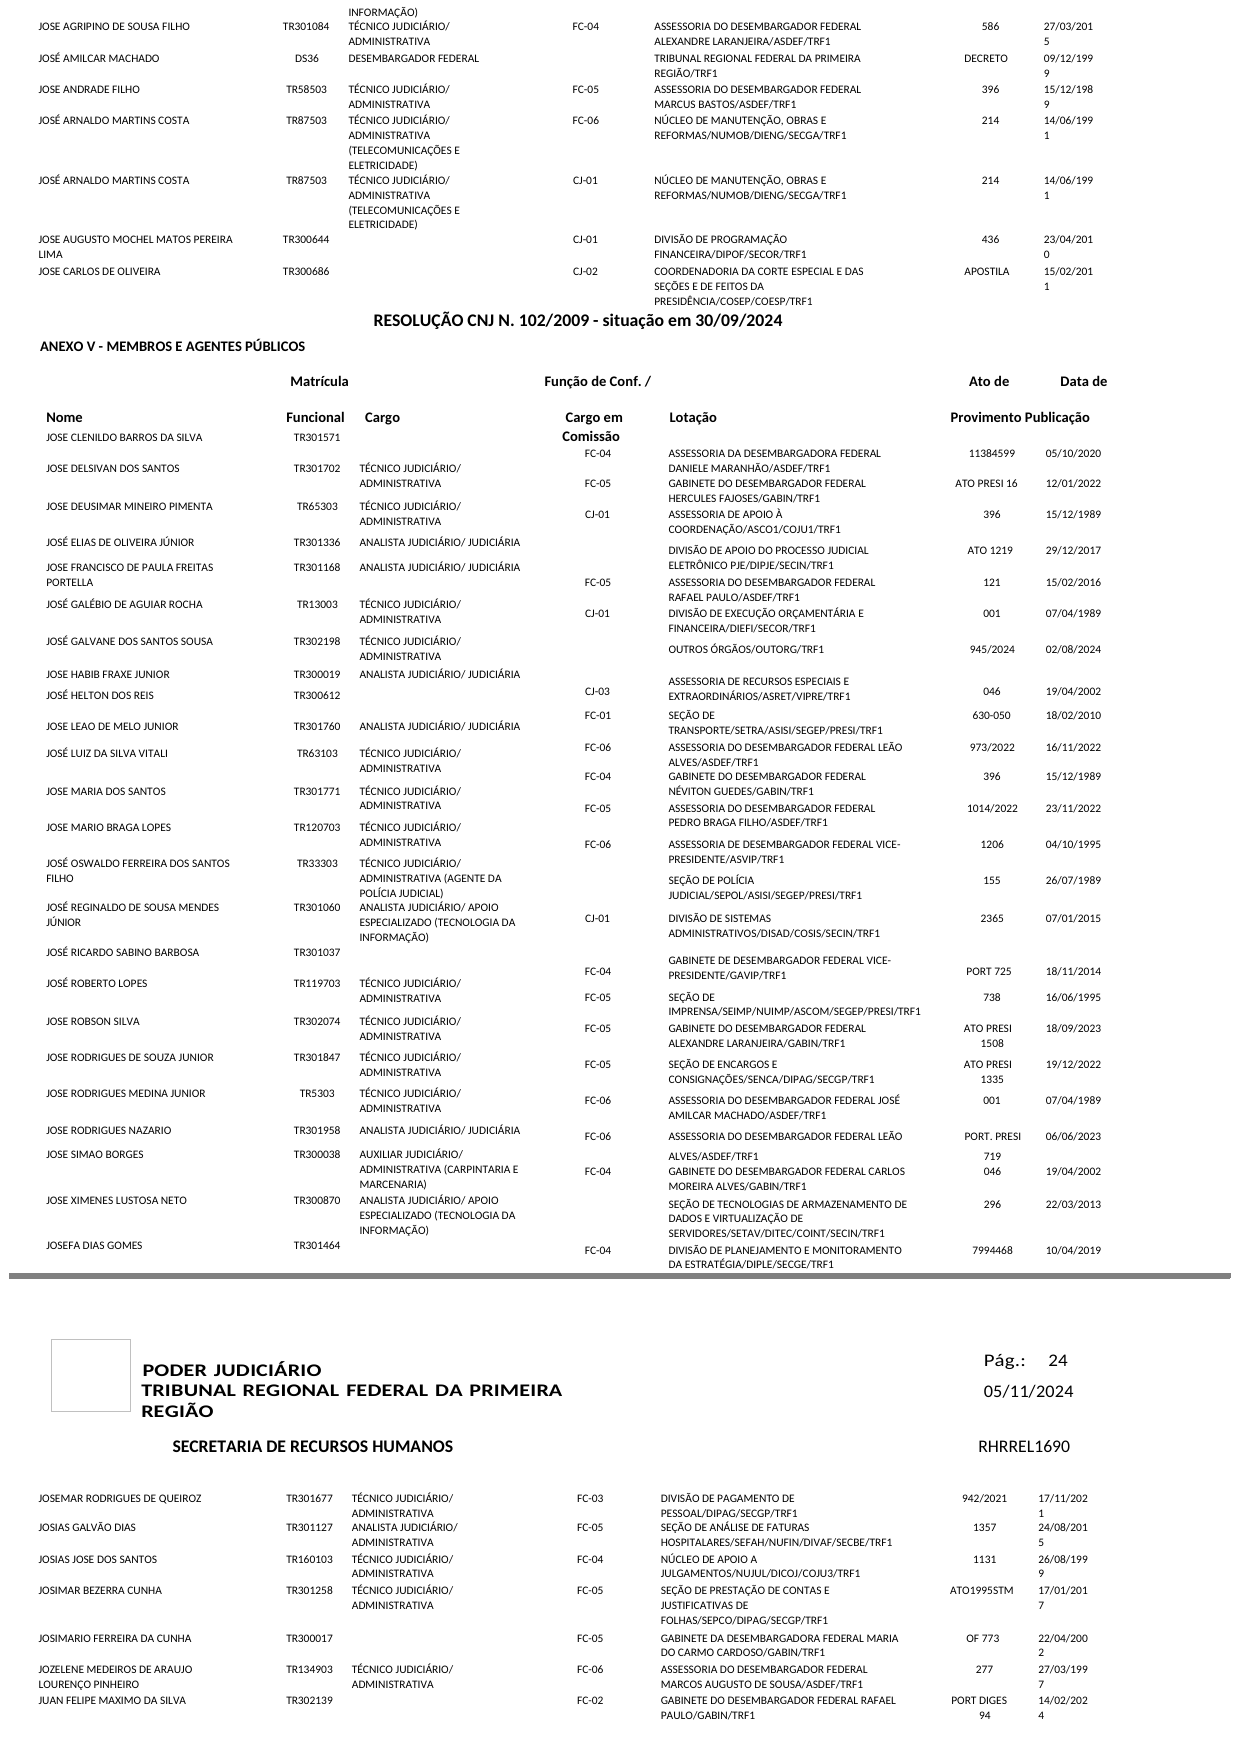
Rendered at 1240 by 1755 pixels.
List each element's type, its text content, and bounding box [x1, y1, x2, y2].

table_cell 22/03/2013 [1046, 1197, 1110, 1243]
table_cell FC-04 [562, 1164, 668, 1197]
table_cell [348, 233, 572, 264]
table_cell ASSESSORIA DO DESEMBARGADOR FEDERAL MARCUS BASTOS/ASDEF/TRF1 [654, 83, 957, 114]
table_cell TR301571 [286, 430, 359, 461]
table_cell GABINETE DO DESEMBARGADOR FEDERAL RAFAEL PAULO/GABIN/TRF1 [661, 1694, 945, 1725]
table_cell 07/04/1989 [1046, 1093, 1110, 1129]
table_cell GABINETE DO DESEMBARGADOR FEDERAL ALEXANDRE LARANJEIRA/GABIN/TRF1 [668, 1021, 963, 1057]
table_cell TÉCNICO JUDICIÁRIO/ ADMINISTRATIVA [352, 1552, 577, 1583]
table_cell JOSE LEAO DE MELO JUNIOR [46, 720, 286, 746]
table_cell APOSTILA [957, 264, 1040, 309]
table_cell TÉCNICO JUDICIÁRIO/ ADMINISTRATIVA [348, 20, 572, 51]
table_cell TR120703 [286, 820, 359, 856]
table_header Nome [46, 409, 286, 430]
table_cell PORT DIGES 94 [945, 1694, 1038, 1725]
table_cell CJ-02 [573, 264, 654, 309]
table_cell 02/08/2024 [1046, 643, 1110, 674]
table_cell [352, 1694, 577, 1725]
table_cell TÉCNICO JUDICIÁRIO/ ADMINISTRATIVA [359, 1015, 544, 1051]
table_cell JOZELENE MEDEIROS DE ARAUJO LOURENÇO PINHEIRO [38, 1662, 286, 1693]
table_cell 23/11/2022 [1046, 801, 1110, 837]
table_cell 396 [957, 83, 1040, 114]
table_cell INFORMAÇÃO) [348, 5, 572, 20]
table_cell ANALISTA JUDICIÁRIO/ JUDICIÁRIA [359, 1123, 544, 1148]
text SECRETARIA DE RECURSOS HUMANOS RHRREL1690 [38, 1431, 1107, 1459]
table_cell TR301336 [286, 535, 359, 560]
table_cell 29/12/2017 [1046, 544, 1110, 575]
table_cell 14/02/2024 [1038, 1694, 1093, 1725]
table_cell 15/02/2011 [1040, 264, 1098, 309]
table_cell 396 [964, 507, 1046, 543]
table_cell JOSÉ LUIZ DA SILVA VITALI [46, 746, 286, 784]
table_cell ASSESSORIA DA DESEMBARGADORA FEDERAL DANIELE MARANHÃO/ASDEF/TRF1 [668, 446, 950, 476]
table_cell ASSESSORIA DO DESEMBARGADOR FEDERAL LEÃO ALVES/ASDEF/TRF1 [668, 740, 963, 769]
table_header Lotação [668, 409, 950, 446]
table_cell FC-05 [577, 1521, 661, 1552]
table_cell TÉCNICO JUDICIÁRIO/ ADMINISTRATIVA [359, 820, 544, 856]
table_cell TR300612 [286, 688, 359, 720]
table_cell 973/2022 [964, 740, 1046, 769]
table_cell TÉCNICO JUDICIÁRIO/ ADMINISTRATIVA [359, 598, 544, 634]
table_cell DIVISÃO DE APOIO DO PROCESSO JUDICIAL ELETRÔNICO PJE/DIPJE/SECIN/TRF1 [668, 544, 950, 575]
table_cell TR301168 [286, 560, 359, 598]
table_cell ANALISTA JUDICIÁRIO/ JUDICIÁRIA [359, 535, 544, 560]
table_cell FC-06 [562, 1130, 668, 1164]
table_cell 14/06/1991 [1040, 173, 1098, 233]
table_cell ASSESSORIA DO DESEMBARGADOR FEDERAL JOSÉ AMILCAR MACHADO/ASDEF/TRF1 [668, 1093, 963, 1129]
table_cell ASSESSORIA DO DESEMBARGADOR FEDERAL MARCOS AUGUSTO DE SOUSA/ASDEF/TRF1 [661, 1662, 945, 1693]
table_cell 18/11/2014 [1046, 954, 1110, 990]
table_header Funcional [286, 409, 359, 430]
table_cell TR300019 [286, 667, 359, 688]
table_cell FC-05 [577, 1583, 661, 1631]
table_cell 214 [957, 114, 1040, 173]
table_cell 17/01/2017 [1038, 1583, 1093, 1631]
table_cell GABINETE DA DESEMBARGADORA FEDERAL MARIA DO CARMO CARDOSO/GABIN/TRF1 [661, 1631, 945, 1662]
table_cell FC-06 [562, 1093, 668, 1129]
table_cell FC-04 [562, 446, 668, 476]
table_header 17/11/2021 [1038, 1491, 1093, 1521]
table_cell JOSE CARLOS DE OLIVEIRA [38, 264, 283, 309]
table_cell [562, 1197, 668, 1243]
table_cell 18/02/2010 [1046, 709, 1110, 740]
table_cell CJ-01 [562, 507, 668, 543]
table_cell ATO PRESI 1335 [964, 1057, 1046, 1093]
table_cell 1206 [964, 837, 1046, 873]
table_cell JOSE ANDRADE FILHO [38, 83, 283, 114]
table_cell SEÇÃO DE ENCARGOS E CONSIGNAÇÕES/SENCA/DIPAG/SECGP/TRF1 [668, 1057, 963, 1093]
table_header Cargo em Comissão [562, 409, 668, 446]
table_cell 436 [957, 233, 1040, 264]
table_cell DIVISÃO DE EXECUÇÃO ORÇAMENTÁRIA E FINANCEIRA/DIEFI/SECOR/TRF1 [668, 606, 950, 642]
table_cell [950, 643, 963, 674]
table_cell NÚCLEO DE APOIO A JULGAMENTOS/NUJUL/DICOJ/COJU3/TRF1 [661, 1552, 945, 1583]
table_cell [950, 606, 963, 642]
table_cell TÉCNICO JUDICIÁRIO/ ADMINISTRATIVA [359, 746, 544, 784]
table_cell 22/04/2002 [1038, 1631, 1093, 1662]
table_header 942/2021 [945, 1491, 1038, 1521]
table_cell 06/06/2023 [1046, 1130, 1110, 1164]
table_cell FC-05 [562, 990, 668, 1021]
table_cell DESEMBARGADOR FEDERAL [348, 51, 572, 82]
table_cell 24/08/2015 [1038, 1521, 1093, 1552]
table_cell TÉCNICO JUDICIÁRIO/ ADMINISTRATIVA (TELECOMUNICAÇÕES E ELETRICIDADE) [348, 114, 572, 173]
table_cell TR301060 [286, 901, 359, 945]
table_cell FC-02 [577, 1694, 661, 1725]
table_cell TÉCNICO JUDICIÁRIO/ ADMINISTRATIVA [359, 634, 544, 667]
table_cell 945/2024 [964, 643, 1046, 674]
table_cell TR301847 [286, 1051, 359, 1087]
table_cell JOSÉ AMILCAR MACHADO [38, 51, 283, 82]
table_cell 23/04/2010 [1040, 233, 1098, 264]
table_header FC-03 [577, 1491, 661, 1521]
table_cell 26/07/1989 [1046, 873, 1110, 911]
table_cell TR58503 [283, 83, 348, 114]
table_cell TR300870 [286, 1194, 359, 1238]
table_cell FC-05 [562, 575, 668, 606]
table_cell JOSE SIMAO BORGES [46, 1148, 286, 1194]
table_cell ANALISTA JUDICIÁRIO/ JUDICIÁRIA [359, 560, 544, 598]
table_header [46, 394, 553, 1273]
table_cell JUAN FELIPE MAXIMO DA SILVA [38, 1694, 286, 1725]
table_cell DIVISÃO DE PLANEJAMENTO E MONITORAMENTO 7994468 DA ESTRATÉGIA/DIPLE/SECGE/TRF1 [668, 1243, 1046, 1273]
table_cell NÚCLEO DE MANUTENÇÃO, OBRAS E REFORMAS/NUMOB/DIENG/SECGA/TRF1 [654, 173, 957, 233]
table_cell FC-05 [562, 1057, 668, 1093]
table_cell [359, 1238, 544, 1270]
table_cell TÉCNICO JUDICIÁRIO/ ADMINISTRATIVA [359, 461, 544, 499]
table_cell ASSESSORIA DO DESEMBARGADOR FEDERAL LEÃO PORT. PRESI ALVES/ASDEF/TRF1 719 [668, 1130, 1046, 1164]
table_cell TÉCNICO JUDICIÁRIO/ ADMINISTRATIVA [348, 83, 572, 114]
table_cell TÉCNICO JUDICIÁRIO/ ADMINISTRATIVA [359, 977, 544, 1014]
table_header DIVISÃO DE PAGAMENTO DE PESSOAL/DIPAG/SECGP/TRF1 [661, 1491, 945, 1521]
table_cell TR300644 [283, 233, 348, 264]
table_cell DS36 [283, 51, 348, 82]
table_header TR301677 [286, 1491, 352, 1521]
table_cell TR301258 [286, 1583, 352, 1631]
table_cell 07/04/1989 [1046, 606, 1110, 642]
table_cell JOSÉ ARNALDO MARTINS COSTA [38, 114, 283, 173]
table_cell 27/03/1997 [1038, 1662, 1093, 1693]
table_cell TÉCNICO JUDICIÁRIO/ ADMINISTRATIVA [352, 1662, 577, 1693]
table_cell TÉCNICO JUDICIÁRIO/ ADMINISTRATIVA [359, 1087, 544, 1123]
table_cell JOSE XIMENES LUSTOSA NETO [46, 1194, 286, 1238]
table_cell TR87503 [283, 173, 348, 233]
table_cell ASSESSORIA DE RECURSOS ESPECIAIS E EXTRAORDINÁRIOS/ASRET/VIPRE/TRF1 [668, 674, 950, 708]
table_header TÉCNICO JUDICIÁRIO/ ADMINISTRATIVA [352, 1491, 577, 1521]
table_cell 14/06/1991 [1040, 114, 1098, 173]
table_cell 15/12/1989 [1040, 83, 1098, 114]
table_cell ASSESSORIA DE DESEMBARGADOR FEDERAL VICE- PRESIDENTE/ASVIP/TRF1 [668, 837, 963, 873]
table_cell TR302139 [286, 1694, 352, 1725]
table_cell 396 [964, 770, 1046, 801]
table_cell 09/12/1999 [1040, 51, 1098, 82]
table_cell TÉCNICO JUDICIÁRIO/ ADMINISTRATIVA [359, 784, 544, 820]
table_cell TR301760 [286, 720, 359, 746]
table_cell FC-05 [577, 1631, 661, 1662]
table_cell SEÇÃO DE IMPRENSA/SEIMP/NUIMP/ASCOM/SEGEP/PRESI/TRF1 [668, 990, 963, 1021]
table_cell FC-05 [562, 801, 668, 837]
table_cell 001 [964, 606, 1046, 642]
table_cell ANALISTA JUDICIÁRIO/ APOIO ESPECIALIZADO (TECNOLOGIA DA INFORMAÇÃO) [359, 1194, 544, 1238]
table_cell FC-05 [573, 83, 654, 114]
table_cell ASSESSORIA DO DESEMBARGADOR FEDERAL RAFAEL PAULO/ASDEF/TRF1 [668, 575, 950, 606]
table_cell JOSE AUGUSTO MOCHEL MATOS PEREIRA LIMA [38, 233, 283, 264]
table_cell SEÇÃO DE TRANSPORTE/SETRA/ASISI/SEGEP/PRESI/TRF1 [668, 709, 950, 740]
table_cell TR13003 [286, 598, 359, 634]
table_cell 1131 [945, 1552, 1038, 1583]
table_cell DIVISÃO DE SISTEMAS ADMINISTRATIVOS/DISAD/COSIS/SECIN/TRF1 [668, 911, 963, 954]
table_cell TR301702 [286, 461, 359, 499]
table_cell 214 [957, 173, 1040, 233]
table_cell [359, 945, 544, 977]
table_header Cargo [359, 409, 544, 430]
table_cell 1357 [945, 1521, 1038, 1552]
table_cell PORT 725 [964, 954, 1046, 990]
table_cell TR33303 [286, 856, 359, 901]
table_cell TR160103 [286, 1552, 352, 1583]
table_cell ANALISTA JUDICIÁRIO/ APOIO ESPECIALIZADO (TECNOLOGIA DA INFORMAÇÃO) [359, 901, 544, 945]
table_cell 16/06/1995 [1046, 990, 1110, 1021]
table_cell TRIBUNAL REGIONAL FEDERAL DA PRIMEIRA REGIÃO/TRF1 [654, 51, 957, 82]
table_cell SEÇÃO DE PRESTAÇÃO DE CONTAS E JUSTIFICATIVAS DE FOLHAS/SEPCO/DIPAG/SECGP/TRF1 [661, 1583, 945, 1631]
table_cell JOSE HABIB FRAXE JUNIOR [46, 667, 286, 688]
table_cell TR301958 [286, 1123, 359, 1148]
table_cell TR301037 [286, 945, 359, 977]
table_header [553, 394, 1110, 1273]
table_cell [950, 709, 963, 740]
table_cell [950, 544, 963, 575]
table_cell TR300017 [286, 1631, 352, 1662]
table_cell [348, 264, 572, 309]
table_cell JOSIMARIO FERREIRA DA CUNHA [38, 1631, 286, 1662]
table_cell FC-06 [577, 1662, 661, 1693]
table_cell [359, 688, 544, 720]
table_cell JOSÉ GALVANE DOS SANTOS SOUSA [46, 634, 286, 667]
table_cell 15/12/1989 [1046, 507, 1110, 543]
table_cell [950, 674, 963, 708]
table_cell TR63103 [286, 746, 359, 784]
table_cell ATO PRESI 16 [950, 476, 1046, 507]
table_cell JOSÉ ROBERTO LOPES [46, 977, 286, 1014]
table_cell TÉCNICO JUDICIÁRIO/ ADMINISTRATIVA [359, 1051, 544, 1087]
table_cell TR119703 [286, 977, 359, 1014]
table_cell FC-04 [577, 1552, 661, 1583]
table_cell JOSÉ RICARDO SABINO BARBOSA [46, 945, 286, 977]
table_cell 277 [945, 1662, 1038, 1693]
subtitle ANEXO V - MEMBROS E AGENTES PÚBLICOS [40, 337, 1107, 355]
table_cell ATO 1219 [964, 544, 1046, 575]
table_cell 19/12/2022 [1046, 1057, 1110, 1093]
table_cell 12/01/2022 [1046, 476, 1110, 507]
table_cell JOSE RODRIGUES MEDINA JUNIOR [46, 1087, 286, 1123]
subtitle RESOLUÇÃO CNJ N. 102/2009 - situação em 30/09/2024 [59, 309, 1096, 330]
table_cell SEÇÃO DE POLÍCIA JUDICIAL/SEPOL/ASISI/SEGEP/PRESI/TRF1 [668, 873, 963, 911]
table_cell OF 773 [945, 1631, 1038, 1662]
table_cell TR300686 [283, 264, 348, 309]
table_cell JOSE DELSIVAN DOS SANTOS [46, 461, 286, 499]
table_cell ANALISTA JUDICIÁRIO/ JUDICIÁRIA [359, 667, 544, 688]
table_cell TR300038 [286, 1148, 359, 1194]
table_cell 630-050 [964, 709, 1046, 740]
table_cell 19/04/2002 [1046, 674, 1110, 708]
table_cell TÉCNICO JUDICIÁRIO/ ADMINISTRATIVA [359, 499, 544, 535]
table_cell GABINETE DO DESEMBARGADOR FEDERAL NÉVITON GUEDES/GABIN/TRF1 [668, 770, 963, 801]
table_cell JOSÉ OSWALDO FERREIRA DOS SANTOS FILHO [46, 856, 286, 901]
table_cell 121 [964, 575, 1046, 606]
table_cell FC-04 [573, 20, 654, 51]
table_cell 046 [964, 674, 1046, 708]
table_cell JOSE FRANCISCO DE PAULA FREITAS PORTELLA [46, 560, 286, 598]
table_cell COORDENADORIA DA CORTE ESPECIAL E DAS SEÇÕES E DE FEITOS DA PRESIDÊNCIA/COSEP/COESP/TRF1 [654, 264, 957, 309]
table_cell ASSESSORIA DO DESEMBARGADOR FEDERAL PEDRO BRAGA FILHO/ASDEF/TRF1 [668, 801, 963, 837]
table_cell 155 [964, 873, 1046, 911]
table_cell TR301771 [286, 784, 359, 820]
table_cell JOSEFA DIAS GOMES [46, 1238, 286, 1270]
table_cell 2365 [964, 911, 1046, 954]
table_cell JOSE RODRIGUES NAZARIO [46, 1123, 286, 1148]
table_cell TR301127 [286, 1521, 352, 1552]
table_cell 07/01/2015 [1046, 911, 1110, 954]
table_cell 27/03/2015 [1040, 20, 1098, 51]
table_cell DIVISÃO DE PROGRAMAÇÃO FINANCEIRA/DIPOF/SECOR/TRF1 [654, 233, 957, 264]
table_cell GABINETE DE DESEMBARGADOR FEDERAL VICE- PRESIDENTE/GAVIP/TRF1 [668, 954, 963, 990]
table_cell 10/04/2019 [1046, 1243, 1110, 1273]
table_cell 04/10/1995 [1046, 837, 1110, 873]
table_cell [359, 430, 544, 461]
table_cell FC-04 [562, 770, 668, 801]
table_cell FC-06 [573, 114, 654, 173]
table_cell TR302074 [286, 1015, 359, 1051]
table_cell ANALISTA JUDICIÁRIO/ JUDICIÁRIA [359, 720, 544, 746]
table_cell 16/11/2022 [1046, 740, 1110, 769]
table_cell ATO PRESI 1508 [964, 1021, 1046, 1057]
table_cell 738 [964, 990, 1046, 1021]
table_cell FC-04 [562, 1243, 668, 1273]
table_cell CJ-01 [562, 911, 668, 954]
table_header JOSEMAR RODRIGUES DE QUEIROZ [38, 1491, 286, 1521]
table_cell OUTROS ÓRGÃOS/OUTORG/TRF1 [668, 643, 950, 674]
table_cell FC-06 [562, 837, 668, 873]
table_cell 18/09/2023 [1046, 1021, 1110, 1057]
table_cell [654, 5, 957, 20]
table_cell TR5303 [286, 1087, 359, 1123]
table_cell CJ-01 [562, 606, 668, 642]
table_cell TR301084 [283, 20, 348, 51]
table_header Provimento Publicação [950, 409, 1110, 446]
table_cell JOSIAS GALVÃO DIAS [38, 1521, 286, 1552]
table_cell 15/02/2016 [1046, 575, 1110, 606]
table_cell [573, 51, 654, 82]
table_cell 001 [964, 1093, 1046, 1129]
table_cell JOSE MARIA DOS SANTOS [46, 784, 286, 820]
table_cell DECRETO [957, 51, 1040, 82]
table_cell ASSESSORIA DE APOIO À COORDENAÇÃO/ASCO1/COJU1/TRF1 [668, 507, 950, 543]
table_cell 05/10/2020 [1046, 446, 1110, 476]
table_cell GABINETE DO DESEMBARGADOR FEDERAL HERCULES FAJOSES/GABIN/TRF1 [668, 476, 950, 507]
table_cell [562, 643, 668, 674]
text Matrícula Função de Conf. / Ato de Data de [38, 364, 1107, 392]
table_cell GABINETE DO DESEMBARGADOR FEDERAL CARLOS 046 MOREIRA ALVES/GABIN/TRF1 [668, 1164, 1046, 1197]
table_cell CJ-03 [562, 674, 668, 708]
table_cell AUXILIAR JUDICIÁRIO/ ADMINISTRATIVA (CARPINTARIA E MARCENARIA) [359, 1148, 544, 1194]
table_cell JOSE ROBSON SILVA [46, 1015, 286, 1051]
table_cell TÉCNICO JUDICIÁRIO/ ADMINISTRATIVA [352, 1583, 577, 1631]
table_cell ATO1995STM [945, 1583, 1038, 1631]
table_cell CJ-01 [573, 173, 654, 233]
table_cell JOSE CLENILDO BARROS DA SILVA [46, 430, 286, 461]
table_cell JOSÉ ARNALDO MARTINS COSTA [38, 173, 283, 233]
table_cell JOSÉ REGINALDO DE SOUSA MENDES JÚNIOR [46, 901, 286, 945]
table_cell [950, 575, 963, 606]
table_cell JOSIMAR BEZERRA CUNHA [38, 1583, 286, 1631]
table_cell ASSESSORIA DO DESEMBARGADOR FEDERAL ALEXANDRE LARANJEIRA/ASDEF/TRF1 [654, 20, 957, 51]
table_cell JOSÉ ELIAS DE OLIVEIRA JÚNIOR [46, 535, 286, 560]
table_cell 26/08/1999 [1038, 1552, 1093, 1583]
table_cell TR301464 [286, 1238, 359, 1270]
table_cell [283, 5, 348, 20]
table_cell SEÇÃO DE TECNOLOGIAS DE ARMAZENAMENTO DE 296 DADOS E VIRTUALIZAÇÃO DE SERVIDORES/SETAV/DITEC/COINT/SECIN/TRF1 [668, 1197, 1046, 1243]
table_cell TR65303 [286, 499, 359, 535]
table_cell FC-05 [562, 1021, 668, 1057]
table_cell [38, 5, 283, 20]
table_cell 1014/2022 [964, 801, 1046, 837]
table_cell TR134903 [286, 1662, 352, 1693]
table_cell [562, 873, 668, 911]
table_cell JOSE DEUSIMAR MINEIRO PIMENTA [46, 499, 286, 535]
table_cell CJ-01 [573, 233, 654, 264]
table_cell TÉCNICO JUDICIÁRIO/ ADMINISTRATIVA (TELECOMUNICAÇÕES E ELETRICIDADE) [348, 173, 572, 233]
table_cell NÚCLEO DE MANUTENÇÃO, OBRAS E REFORMAS/NUMOB/DIENG/SECGA/TRF1 [654, 114, 957, 173]
table_cell TÉCNICO JUDICIÁRIO/ ADMINISTRATIVA (AGENTE DA POLÍCIA JUDICIAL) [359, 856, 544, 901]
table_cell [562, 544, 668, 575]
table_cell [352, 1631, 577, 1662]
table_cell [957, 5, 1040, 20]
table_cell JOSÉ HELTON DOS REIS [46, 688, 286, 720]
table_cell [1040, 5, 1098, 20]
table_cell JOSE MARIO BRAGA LOPES [46, 820, 286, 856]
table_cell SEÇÃO DE ANÁLISE DE FATURAS HOSPITALARES/SEFAH/NUFIN/DIVAF/SECBE/TRF1 [661, 1521, 945, 1552]
table_cell 15/12/1989 [1046, 770, 1110, 801]
table_cell JOSE RODRIGUES DE SOUZA JUNIOR [46, 1051, 286, 1087]
table_cell FC-05 [562, 476, 668, 507]
table_cell JOSÉ GALÉBIO DE AGUIAR ROCHA [46, 598, 286, 634]
table_cell FC-01 [562, 709, 668, 740]
table_cell 11384599 [950, 446, 1046, 476]
table_cell FC-06 [562, 740, 668, 769]
table_cell JOSIAS JOSE DOS SANTOS [38, 1552, 286, 1583]
table_cell FC-04 [562, 954, 668, 990]
table_cell TR302198 [286, 634, 359, 667]
table_cell [950, 507, 963, 543]
table_cell JOSE AGRIPINO DE SOUSA FILHO [38, 20, 283, 51]
table_cell ANALISTA JUDICIÁRIO/ ADMINISTRATIVA [352, 1521, 577, 1552]
table_cell 19/04/2002 [1046, 1164, 1110, 1197]
table_cell TR87503 [283, 114, 348, 173]
table_cell [573, 5, 654, 20]
table_cell 586 [957, 20, 1040, 51]
